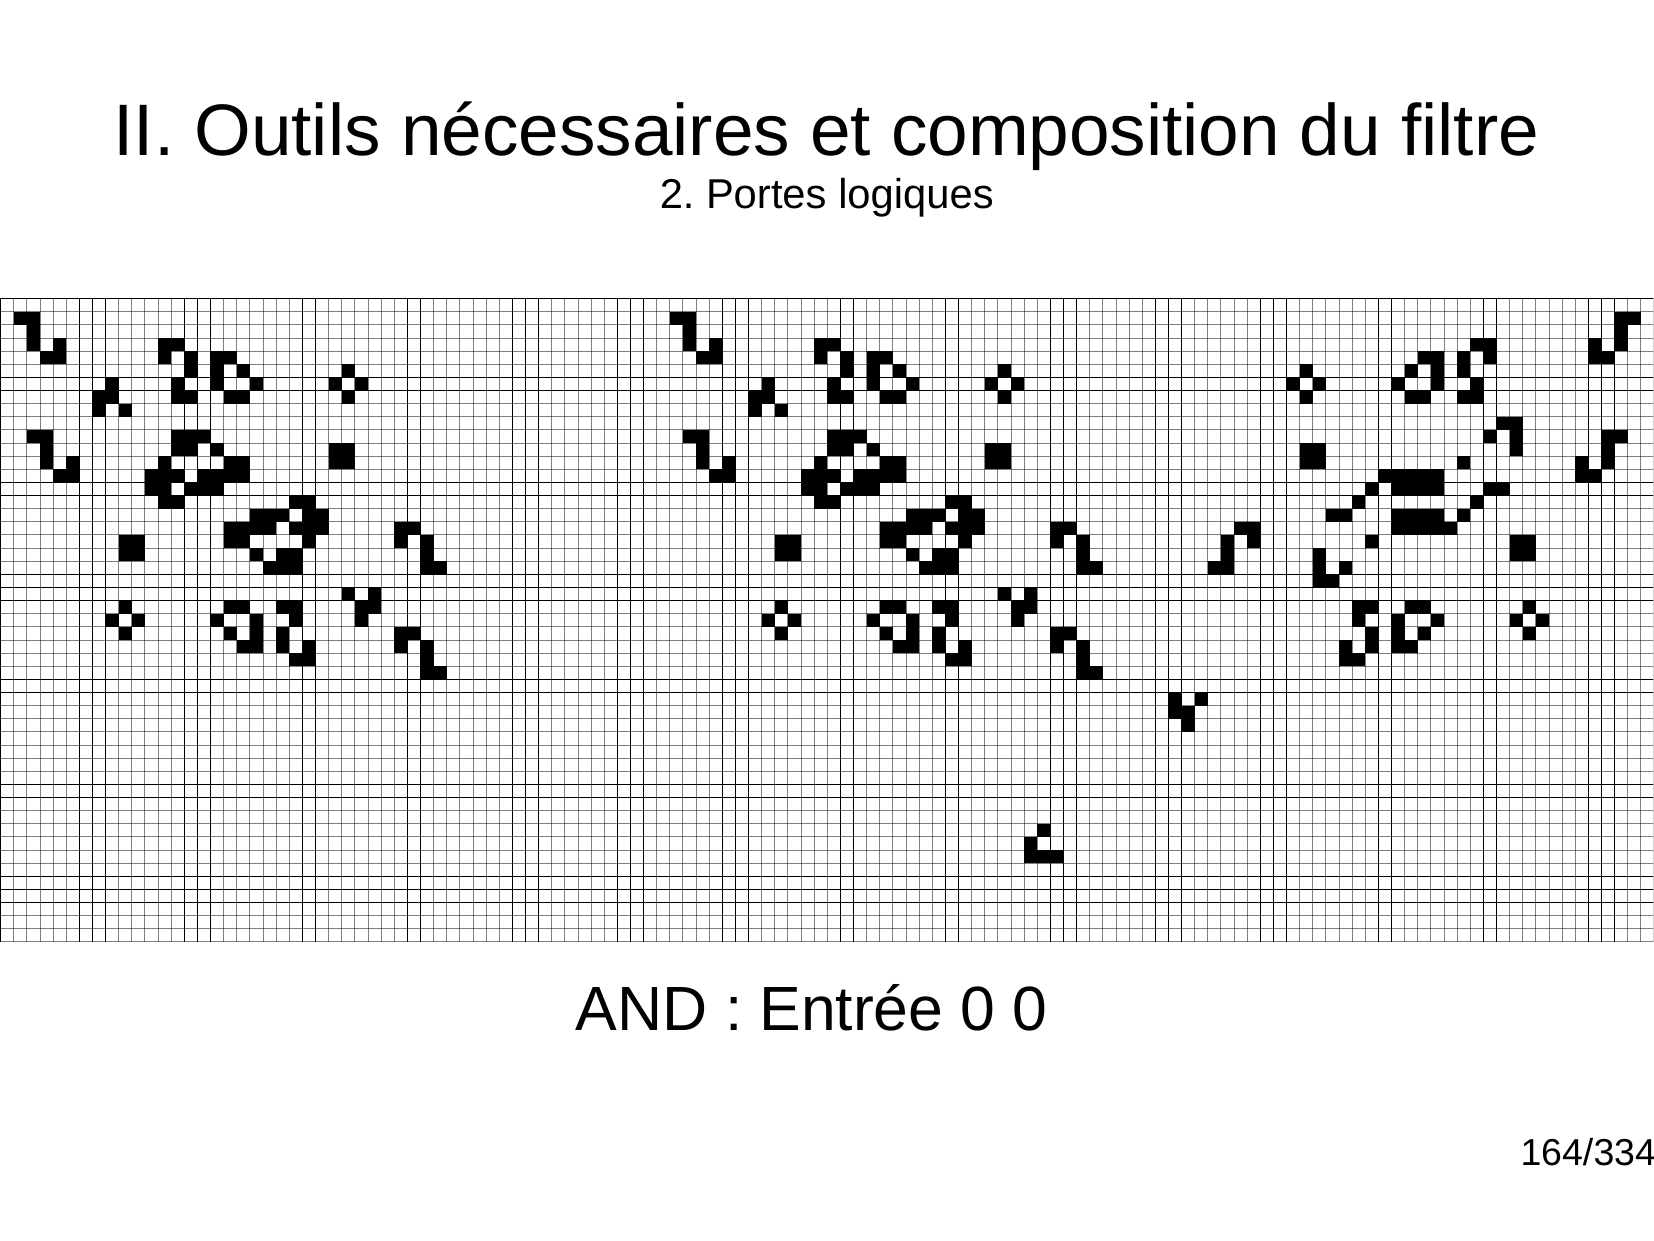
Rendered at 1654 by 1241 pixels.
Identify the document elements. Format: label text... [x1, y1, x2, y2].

picture [0, 298, 1654, 942]
title II. Outils nécessaires et composition du filtre 2. Portes logiques [82, 49, 1571, 257]
text_box AND : Entrée 0 0 [561, 966, 1063, 1052]
text_box <number>/334 [1505, 1124, 1654, 1182]
